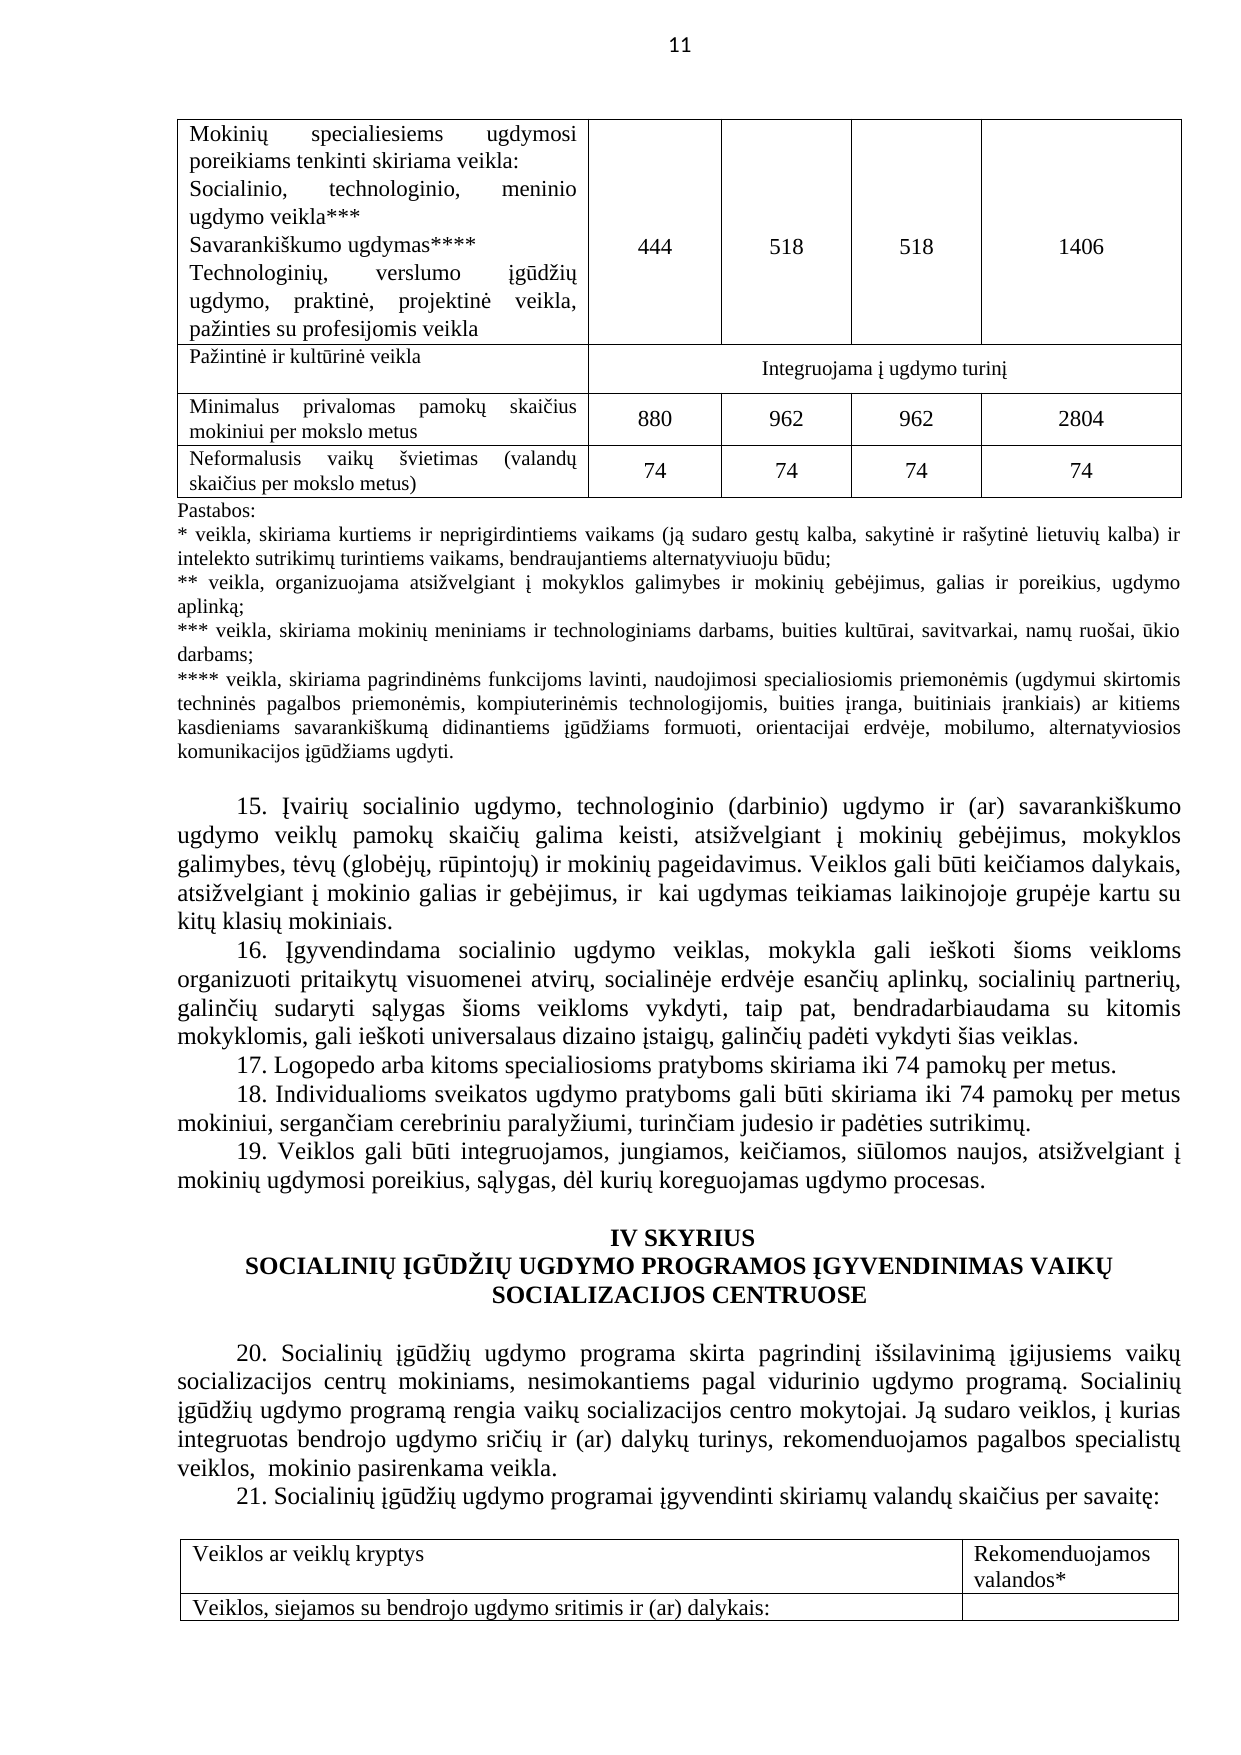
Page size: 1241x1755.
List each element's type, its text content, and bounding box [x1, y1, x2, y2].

table_cell Mokinių specialiesiems ugdymosi poreikiams tenkinti skiriama veikla: Socialinio, technologinio, meninio ugdymo veikla*** Savarankiškumo ugdymas**** Technologinių, verslumo įgūdžių ugdymo, praktinė, projektinė veikla, pažinties su profesijomis veikla [178, 120, 588, 343]
text SOCIALINIŲ ĮGŪDŽIŲ UGDYMO PROGRAMOS ĮGYVENDINIMAS VAIKŲ SOCIALIZACIJOS CENTRUOSE [177, 1251, 1182, 1309]
table_cell Integruojama į ugdymo turinį [589, 345, 1181, 393]
text 19. Veiklos gali būti integruojamos, jungiamos, keičiamos, siūlomos naujos, atsižvelgiant į mokinių ugdymosi poreikius, sąlygas, dėl kurių koreguojamas ugdymo procesas. [177, 1136, 1182, 1194]
text IV SKYRIUS [177, 1223, 1182, 1251]
text 20. Socialinių įgūdžių ugdymo programa skirta pagrindinį išsilavinimą įgijusiems vaikų socializacijos centrų mokiniams, nesimokantiems pagal vidurinio ugdymo programą. Socialinių įgūdžių ugdymo programą rengia vaikų socializacijos centro mokytojai. Ją sudaro veiklos, į kurias integruotas bendrojo ugdymo sričių ir (ar) dalykų turinys, rekomenduojamos pagalbos specialistų veiklos, mokinio pasirenkama veikla. [177, 1338, 1182, 1481]
text 16. Įgyvendindama socialinio ugdymo veiklas, mokykla gali ieškoti šioms veikloms organizuoti pritaikytų visuomenei atvirų, socialinėje erdvėje esančių aplinkų, socialinių partnerių, galinčių sudaryti sąlygas šioms veikloms vykdyti, taip pat, bendradarbiaudama su kitomis mokyklomis, gali ieškoti universalaus dizaino įstaigų, galinčių padėti vykdyti šias veiklas. [177, 935, 1182, 1050]
table_cell 880 [589, 394, 721, 445]
text 18. Individualioms sveikatos ugdymo pratyboms gali būti skiriama iki 74 pamokų per metus mokiniui, sergančiam cerebriniu paralyžiumi, turinčiam judesio ir padėties sutrikimų. [177, 1079, 1182, 1136]
table_cell 74 [852, 446, 981, 497]
text **** veikla, skiriama pagrindinėms funkcijoms lavinti, naudojimosi specialiosiomis priemonėmis (ugdymui skirtomis techninės pagalbos priemonėmis, kompiuterinėmis technologijomis, buities įranga, buitiniais įrankiais) ar kitiems kasdieniams savarankiškumą didinantiems įgūdžiams formuoti, orientacijai erdvėje, mobilumo, alternatyviosios komunikacijos įgūdžiams ugdyti. [177, 666, 1182, 763]
table_cell 518 [852, 120, 981, 343]
table_header Rekomenduojamos valandos* [963, 1540, 1178, 1593]
table_cell 962 [722, 394, 851, 445]
table_cell 2804 [982, 394, 1181, 445]
table_cell 962 [852, 394, 981, 445]
table_cell Pažintinė ir kultūrinė veikla [178, 345, 588, 393]
text * veikla, skiriama kurtiems ir neprigirdintiems vaikams (ją sudaro gestų kalba, sakytinė ir rašytinė lietuvių kalba) ir intelekto sutrikimų turintiems vaikams, bendraujantiems alternatyviuoju būdu; [177, 522, 1182, 570]
table_cell [963, 1594, 1178, 1620]
table_cell Neformalusis vaikų švietimas (valandų skaičius per mokslo metus) [178, 446, 588, 497]
table_cell 74 [589, 446, 721, 497]
text Pastabos: [177, 498, 1182, 522]
text 21. Socialinių įgūdžių ugdymo programai įgyvendinti skiriamų valandų skaičius per savaitę: [192, 1481, 1182, 1510]
table_cell 444 [589, 120, 721, 343]
table_cell 74 [722, 446, 851, 497]
text ** veikla, organizuojama atsižvelgiant į mokyklos galimybes ir mokinių gebėjimus, galias ir poreikius, ugdymo aplinką; [177, 570, 1182, 618]
table_cell 1406 [982, 120, 1181, 343]
text *** veikla, skiriama mokinių meniniams ir technologiniams darbams, buities kultūrai, savitvarkai, namų ruošai, ūkio darbams; [177, 618, 1182, 666]
text 17. Logopedo arba kitoms specialiosioms pratyboms skiriama iki 74 pamokų per metus. [177, 1050, 1182, 1079]
table_cell 74 [982, 446, 1181, 497]
table_cell 518 [722, 120, 851, 343]
table_cell Veiklos, siejamos su bendrojo ugdymo sritimis ir (ar) dalykais: [181, 1594, 962, 1620]
text 15. Įvairių socialinio ugdymo, technologinio (darbinio) ugdymo ir (ar) savarankiškumo ugdymo veiklų pamokų skaičių galima keisti, atsižvelgiant į mokinių gebėjimus, mokyklos galimybes, tėvų (globėjų, rūpintojų) ir mokinių pageidavimus. Veiklos gali būti keičiamos dalykais, atsižvelgiant į mokinio galias ir gebėjimus, ir kai ugdymas teikiamas laikinojoje grupėje kartu su kitų klasių mokiniais. [177, 791, 1182, 935]
table_header Veiklos ar veiklų kryptys [181, 1540, 962, 1593]
table_cell Minimalus privalomas pamokų skaičius mokiniui per mokslo metus [178, 394, 588, 445]
